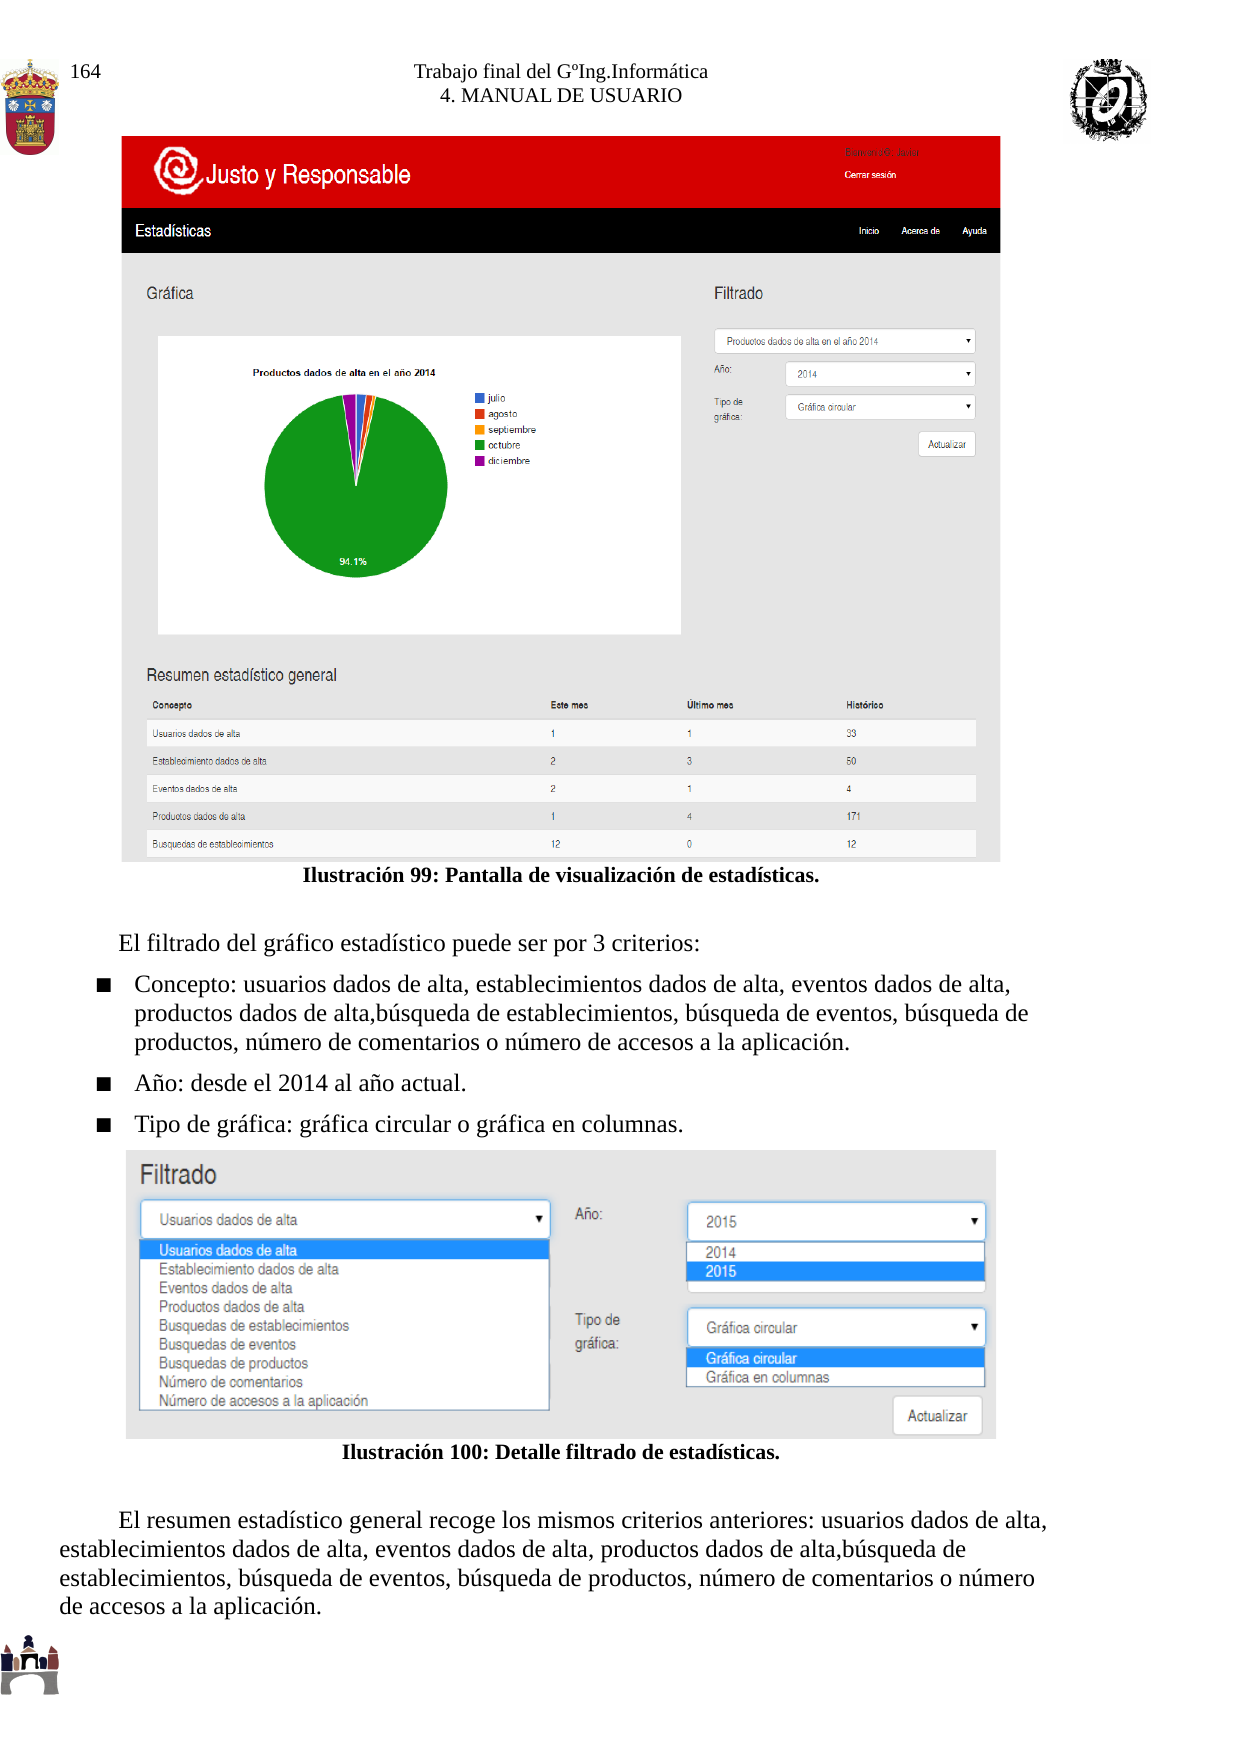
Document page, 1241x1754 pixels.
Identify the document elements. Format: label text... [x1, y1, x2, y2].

list Tipo de gráfica: gráfica circular o gráfica en columnas. [97, 1109, 1063, 1138]
text El resumen estadístico general recoge los mismos criterios anteriores: usuarios dados de alta, establecimientos dados de alta, eventos dados de alta, productos dados de alta,búsqueda de establecimientos, búsqueda de eventos, búsqueda de productos, número de comentarios o número de accesos a la aplicación. [59, 1505, 1063, 1620]
text Ilustración 99: Pantalla de visualización de estadísticas. [122, 862, 1000, 887]
picture [125, 1150, 997, 1439]
picture [121, 136, 1001, 862]
picture [1063, 59, 1152, 144]
list Año: desde el 2014 al año actual. [97, 1068, 1063, 1097]
list Concepto: usuarios dados de alta, establecimientos dados de alta, eventos dados de alta, productos dados de alta,búsqueda de establecimientos, búsqueda de eventos, búsqueda de productos, número de comentarios o número de accesos a la aplicación. [97, 969, 1063, 1056]
picture [0, 1634, 59, 1695]
text El filtrado del gráfico estadístico puede ser por 3 criterios: [59, 928, 1063, 957]
picture [0, 59, 59, 155]
text Ilustración 100: Detalle filtrado de estadísticas. [126, 1439, 996, 1464]
